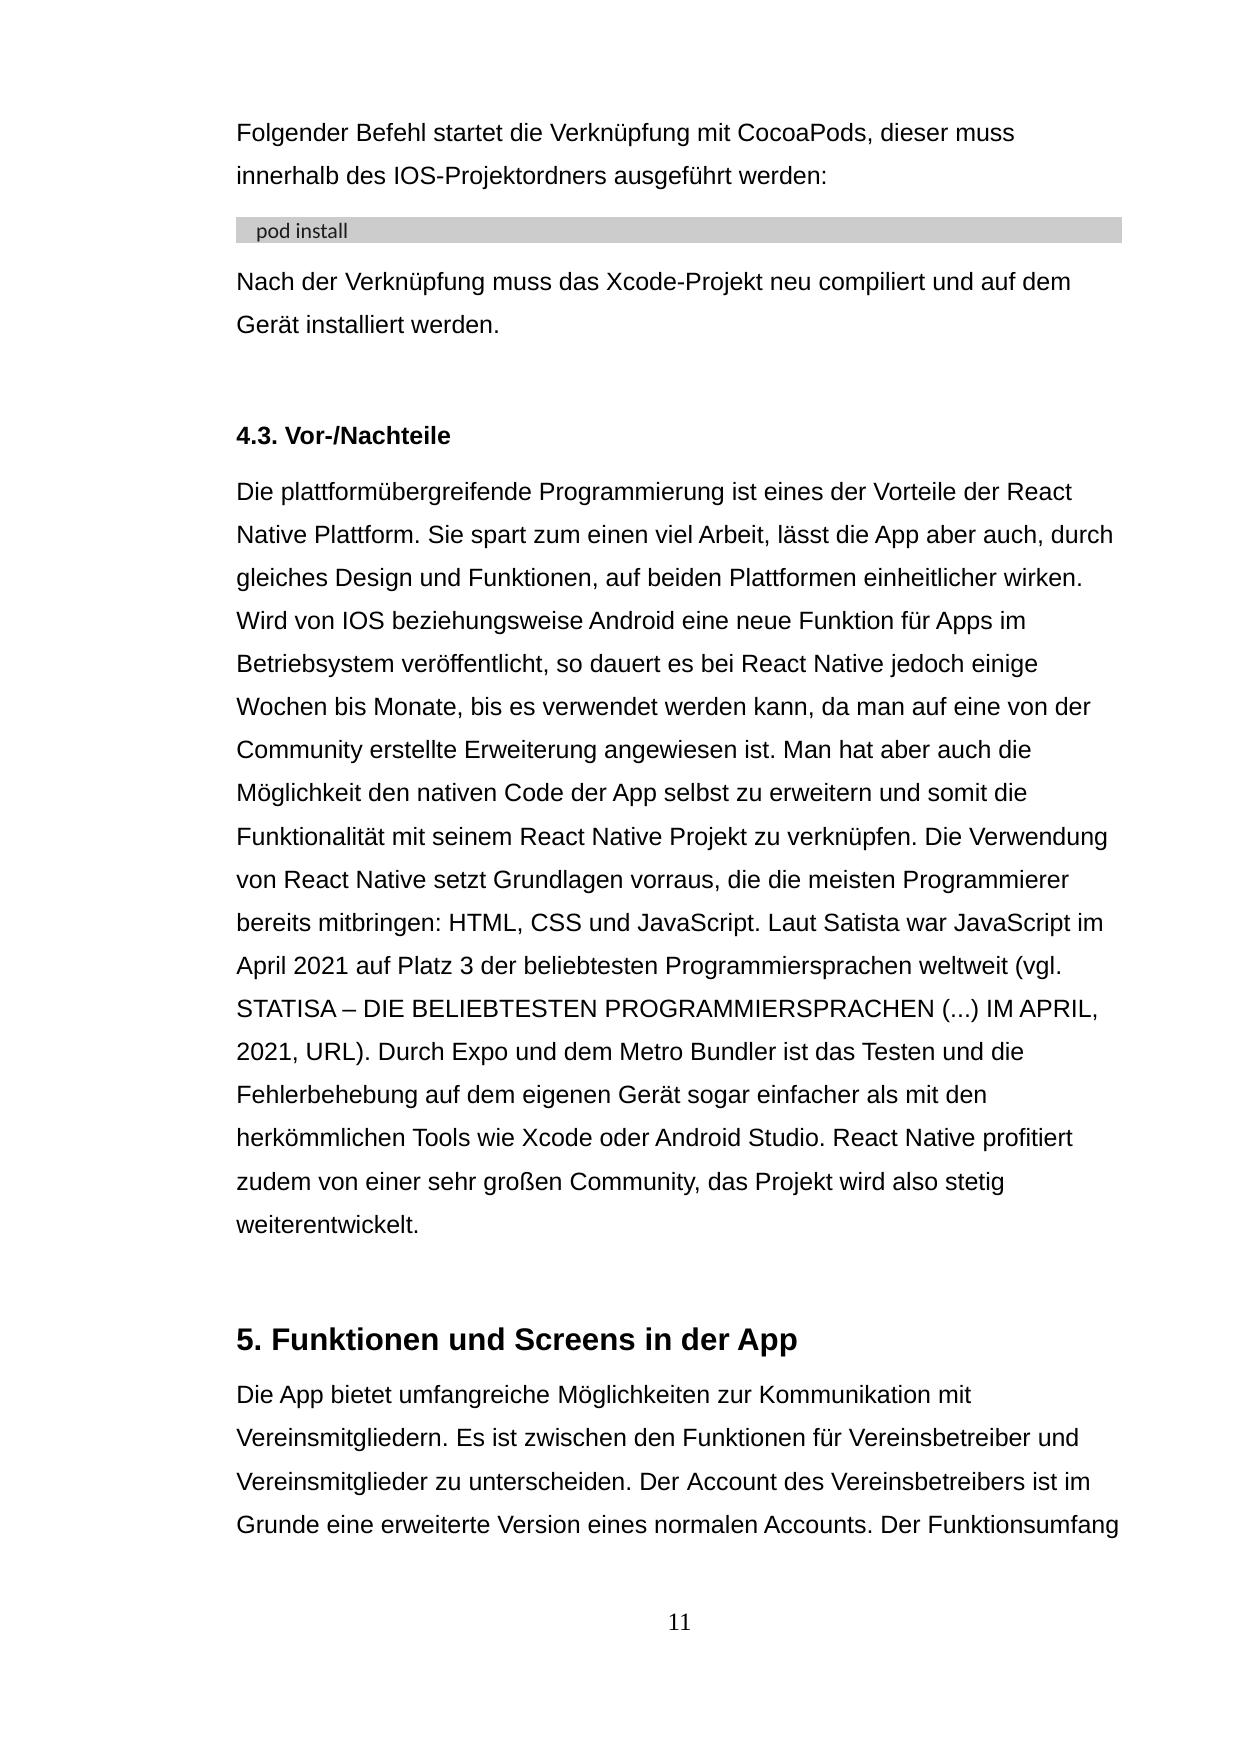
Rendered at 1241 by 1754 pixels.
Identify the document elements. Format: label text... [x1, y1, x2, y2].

text Folgender Befehl startet die Verknüpfung mit CocoaPods, dieser muss innerhalb des IOS-Projektordners ausgeführt werden: [236, 118, 1122, 190]
subtitle 5. Funktionen und Screens in der App [236, 1321, 1122, 1357]
text Die App bietet umfangreiche Möglichkeiten zur Kommunikation mit Vereinsmitgliedern. Es ist zwischen den Funktionen für Vereinsbetreiber und Vereinsmitglieder zu unterscheiden. Der Account des Vereinsbetreibers ist im Grunde eine erweiterte Version eines normalen Accounts. Der Funktionsumfang [236, 1380, 1122, 1538]
text Nach der Verknüpfung muss das Xcode-Projekt neu compiliert und auf dem Gerät installiert werden. [236, 267, 1122, 339]
text Die plattformübergreifende Programmierung ist eines der Vorteile der React Native Plattform. Sie spart zum einen viel Arbeit, lässt die App aber auch, durch gleiches Design und Funktionen, auf beiden Plattformen einheitlicher wirken. Wird von IOS beziehungsweise Android eine neue Funktion für Apps im Betriebsystem veröffentlicht, so dauert es bei React Native jedoch einige Wochen bis Monate, bis es verwendet werden kann, da man auf eine von der Community erstellte Erweiterung angewiesen ist. Man hat aber auch die Möglichkeit den nativen Code der App selbst zu erweitern und somit die Funktionalität mit seinem React Native Projekt zu verknüpfen. Die Verwendung von React Native setzt Grundlagen vorraus, die die meisten Programmierer bereits mitbringen: HTML, CSS und JavaScript. Laut Satista war JavaScript im April 2021 auf Platz 3 der beliebtesten Programmiersprachen weltweit (vgl. STATISA – DIE BELIEBTESTEN PROGRAMMIERSPRACHEN (...) IM APRIL, 2021, URL). Durch Expo und dem Metro Bundler ist das Testen und die Fehlerbehebung auf dem eigenen Gerät sogar einfacher als mit den herkömmlichen Tools wie Xcode oder Android Studio. React Native profitiert zudem von einer sehr großen Community, das Projekt wird also stetig weiterentwickelt. [236, 477, 1122, 1238]
text pod install [236, 217, 1122, 243]
subtitle 4.3. Vor-/Nachteile [236, 421, 1122, 450]
